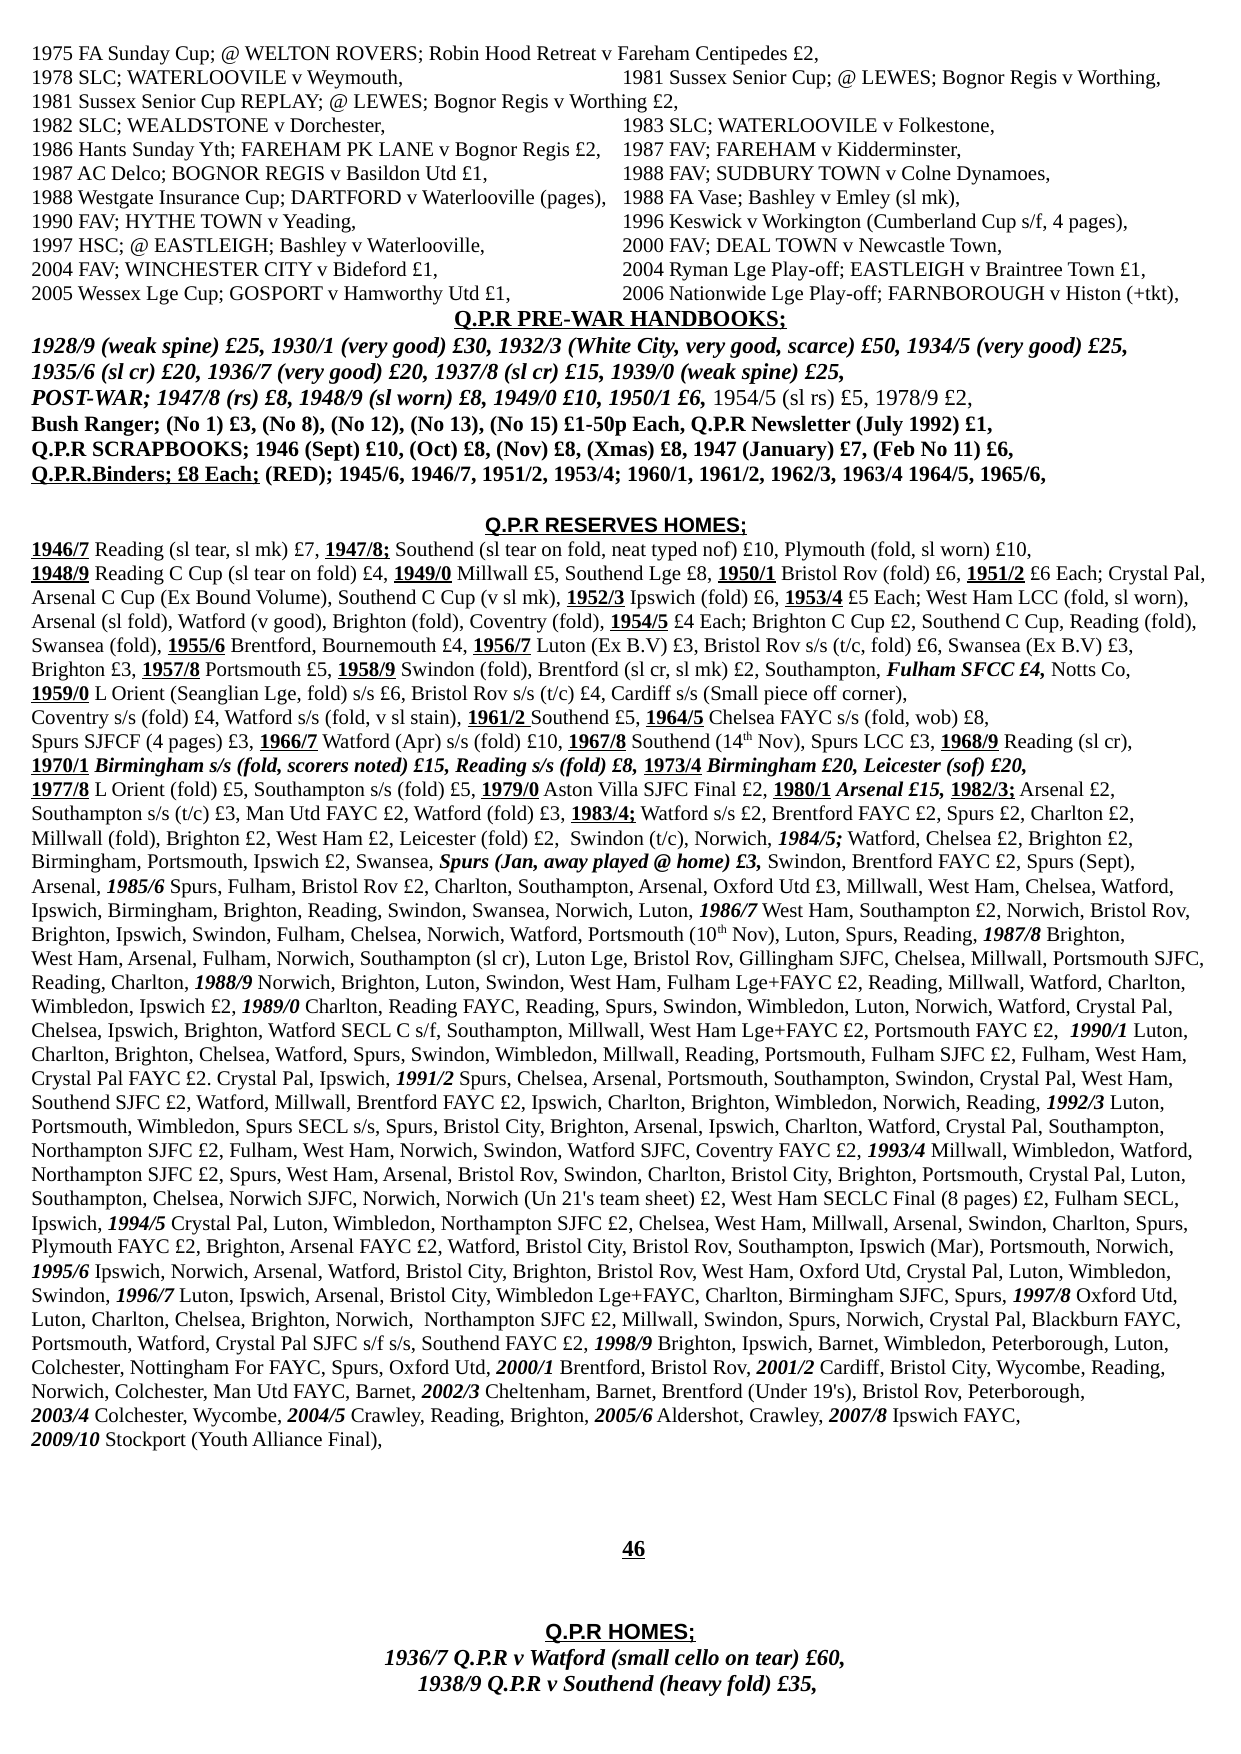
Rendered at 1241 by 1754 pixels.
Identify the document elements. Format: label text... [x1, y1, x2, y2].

text 1936/7 Q.P.R v Watford (small cello on tear) £60, [31, 1644, 1206, 1670]
text POST-WAR; 1947/8 (rs) £8, 1948/9 (sl worn) £8, 1949/0 £10, 1950/1 £6, 1954/5 (sl rs) £5, 1978/9 £2, [31, 384, 1209, 411]
text West Ham, Arsenal, Fulham, Norwich, Southampton (sl cr), Luton Lge, Bristol Rov, Gillingham SJFC, Chelsea, Millwall, Portsmouth SJFC, Reading, Charlton, 1988/9 Norwich, Brighton, Luton, Swindon, West Ham, Fulham Lge+FAYC £2, Reading, Millwall, Watford, Charlton, Wimbledon, Ipswich £2, 1989/0 Charlton, Reading FAYC, Reading, Spurs, Swindon, Wimbledon, Luton, Norwich, Watford, Crystal Pal, Chelsea, Ipswich, Brighton, Watford SECL C s/f, Southampton, Millwall, West Ham Lge+FAYC £2, Portsmouth FAYC £2, 1990/1 Luton, Charlton, Brighton, Chelsea, Watford, Spurs, Swindon, Wimbledon, Millwall, Reading, Portsmouth, Fulham SJFC £2, Fulham, West Ham, [31, 946, 1206, 1066]
text Bush Ranger; (No 1) £3, (No 8), (No 12), (No 13), (No 15) £1-50p Each, Q.P.R Newsletter (July 1992) £1, [31, 411, 1206, 436]
text Crystal Pal FAYC £2. Crystal Pal, Ipswich, 1991/2 Spurs, Chelsea, Arsenal, Portsmouth, Southampton, Swindon, Crystal Pal, West Ham, Southend SJFC £2, Watford, Millwall, Brentford FAYC £2, Ipswich, Charlton, Brighton, Wimbledon, Norwich, Reading, 1992/3 Luton, Portsmouth, Wimbledon, Spurs SECL s/s, Spurs, Bristol City, Brighton, Arsenal, Ipswich, Charlton, Watford, Crystal Pal, Southampton, Northampton SJFC £2, Fulham, West Ham, Norwich, Swindon, Watford SJFC, Coventry FAYC £2, 1993/4 Millwall, Wimbledon, Watford, Northampton SJFC £2, Spurs, West Ham, Arsenal, Bristol Rov, Swindon, Charlton, Bristol City, Brighton, Portsmouth, Crystal Pal, Luton, Southampton, Chelsea, Norwich SJFC, Norwich, Norwich (Un 21's team sheet) £2, West Ham SECLC Final (8 pages) £2, Fulham SECL, Ipswich, 1994/5 Crystal Pal, Luton, Wimbledon, Northampton SJFC £2, Chelsea, West Ham, Millwall, Arsenal, Swindon, Charlton, Spurs, Plymouth FAYC £2, Brighton, Arsenal FAYC £2, Watford, Bristol City, Bristol Rov, Southampton, Ipswich (Mar), Portsmouth, Norwich, 1995/6 Ipswich, Norwich, Arsenal, Watford, Bristol City, Brighton, Bristol Rov, West Ham, Oxford Utd, Crystal Pal, Luton, Wimbledon, Swindon, 1996/7 Luton, Ipswich, Arsenal, Bristol City, Wimbledon Lge+FAYC, Charlton, Birmingham SJFC, Spurs, 1997/8 Oxford Utd, Luton, Charlton, Chelsea, Brighton, Norwich, Northampton SJFC £2, Millwall, Swindon, Spurs, Norwich, Crystal Pal, Blackburn FAYC, Portsmouth, Watford, Crystal Pal SJFC s/f s/s, Southend FAYC £2, 1998/9 Brighton, Ipswich, Barnet, Wimbledon, Peterborough, Luton, Colchester, Nottingham For FAYC, Spurs, Oxford Utd, 2000/1 Brentford, Bristol Rov, 2001/2 Cardiff, Bristol City, Wycombe, Reading, Norwich, Colchester, Man Utd FAYC, Barnet, 2002/3 Cheltenham, Barnet, Brentford (Under 19's), Bristol Rov, Peterborough, [31, 1066, 1206, 1403]
text Q.P.R RESERVES HOMES; [31, 513, 1206, 537]
text 1981 Sussex Senior Cup REPLAY; @ LEWES; Bognor Regis v Worthing £2, [31, 89, 1209, 113]
text 1948/9 Reading C Cup (sl tear on fold) £4, 1949/0 Millwall £5, Southend Lge £8, 1950/1 Bristol Rov (fold) £6, 1951/2 £6 Each; Crystal Pal, Arsenal C Cup (Ex Bound Volume), Southend C Cup (v sl mk), 1952/3 Ipswich (fold) £6, 1953/4 £5 Each; West Ham LCC (fold, sl worn), Arsenal (sl fold), Watford (v good), Brighton (fold), Coventry (fold), 1954/5 £4 Each; Brighton C Cup £2, Southend C Cup, Reading (fold), Swansea (fold), 1955/6 Brentford, Bournemouth £4, 1956/7 Luton (Ex B.V) £3, Bristol Rov s/s (t/c, fold) £6, Swansea (Ex B.V) £3, [31, 561, 1206, 657]
text 1990 FAV; HYTHE TOWN v Yeading, 1996 Keswick v Workington (Cumberland Cup s/f, 4 pages), [31, 209, 1209, 233]
text Brighton £3, 1957/8 Portsmouth £5, 1958/9 Swindon (fold), Brentford (sl cr, sl mk) £2, Southampton, Fulham SFCC £4, Notts Co, [31, 657, 1206, 681]
text 46 [31, 1535, 1209, 1561]
text 1986 Hants Sunday Yth; FAREHAM PK LANE v Bognor Regis £2, 1987 FAV; FAREHAM v Kidderminster, [31, 137, 1209, 161]
text 1978 SLC; WATERLOOVILE v Weymouth, 1981 Sussex Senior Cup; @ LEWES; Bognor Regis v Worthing, [31, 65, 1209, 89]
text 2003/4 Colchester, Wycombe, 2004/5 Crawley, Reading, Brighton, 2005/6 Aldershot, Crawley, 2007/8 Ipswich FAYC, [31, 1403, 1206, 1427]
text 1928/9 (weak spine) £25, 1930/1 (very good) £30, 1932/3 (White City, very good, scarce) £50, 1934/5 (very good) £25, [31, 332, 1209, 358]
text 1988 Westgate Insurance Cup; DARTFORD v Waterlooville (pages), 1988 FA Vase; Bashley v Emley (sl mk), [31, 185, 1209, 209]
text Spurs SJFCF (4 pages) £3, 1966/7 Watford (Apr) s/s (fold) £10, 1967/8 Southend (14th Nov), Spurs LCC £3, 1968/9 Reading (sl cr), [31, 729, 1206, 753]
text 1997 HSC; @ EASTLEIGH; Bashley v Waterlooville, 2000 FAV; DEAL TOWN v Newcastle Town, [31, 233, 1209, 257]
text 1938/9 Q.P.R v Southend (heavy fold) £35, [31, 1670, 1206, 1697]
text 1977/8 L Orient (fold) £5, Southampton s/s (fold) £5, 1979/0 Aston Villa SJFC Final £2, 1980/1 Arsenal £15, 1982/3; Arsenal £2, Southampton s/s (t/c) £3, Man Utd FAYC £2, Watford (fold) £3, 1983/4; Watford s/s £2, Brentford FAYC £2, Spurs £2, Charlton £2, Millwall (fold), Brighton £2, West Ham £2, Leicester (fold) £2, Swindon (t/c), Norwich, 1984/5; Watford, Chelsea £2, Brighton £2, Birmingham, Portsmouth, Ipswich £2, Swansea, Spurs (Jan, away played @ home) £3, Swindon, Brentford FAYC £2, Spurs (Sept), Arsenal, 1985/6 Spurs, Fulham, Bristol Rov £2, Charlton, Southampton, Arsenal, Oxford Utd £3, Millwall, West Ham, Chelsea, Watford, Ipswich, Birmingham, Brighton, Reading, Swindon, Swansea, Norwich, Luton, 1986/7 West Ham, Southampton £2, Norwich, Bristol Rov, Brighton, Ipswich, Swindon, Fulham, Chelsea, Norwich, Watford, Portsmouth (10th Nov), Luton, Spurs, Reading, 1987/8 Brighton, [31, 777, 1206, 946]
text 1975 FA Sunday Cup; @ WELTON ROVERS; Robin Hood Retreat v Fareham Centipedes £2, [31, 41, 1209, 65]
text 1982 SLC; WEALDSTONE v Dorchester, 1983 SLC; WATERLOOVILE v Folkestone, [31, 113, 1209, 137]
text 1970/1 Birmingham s/s (fold, scorers noted) £15, Reading s/s (fold) £8, 1973/4 Birmingham £20, Leicester (sof) £20, [31, 753, 1206, 777]
text Coventry s/s (fold) £4, Watford s/s (fold, v sl stain), 1961/2 Southend £5, 1964/5 Chelsea FAYC s/s (fold, wob) £8, [31, 705, 1206, 729]
text Q.P.R HOMES; [31, 1619, 1209, 1644]
text Q.P.R PRE-WAR HANDBOOKS; [31, 305, 1209, 332]
text 1946/7 Reading (sl tear, sl mk) £7, 1947/8; Southend (sl tear on fold, neat typed nof) £10, Plymouth (fold, sl worn) £10, [31, 537, 1206, 561]
text 1935/6 (sl cr) £20, 1936/7 (very good) £20, 1937/8 (sl cr) £15, 1939/0 (weak spine) £25, [31, 358, 1209, 384]
text Q.P.R SCRAPBOOKS; 1946 (Sept) £10, (Oct) £8, (Nov) £8, (Xmas) £8, 1947 (January) £7, (Feb No 11) £6, [31, 436, 1206, 461]
text 1959/0 L Orient (Seanglian Lge, fold) s/s £6, Bristol Rov s/s (t/c) £4, Cardiff s/s (Small piece off corner), [31, 681, 1206, 705]
text 2004 FAV; WINCHESTER CITY v Bideford £1, 2004 Ryman Lge Play-off; EASTLEIGH v Braintree Town £1, [31, 257, 1209, 281]
text Q.P.R.Binders; £8 Each; (RED); 1945/6, 1946/7, 1951/2, 1953/4; 1960/1, 1961/2, 1962/3, 1963/4 1964/5, 1965/6, [31, 461, 1206, 486]
text 2009/10 Stockport (Youth Alliance Final), [31, 1427, 1209, 1451]
text 2005 Wessex Lge Cup; GOSPORT v Hamworthy Utd £1, 2006 Nationwide Lge Play-off; FARNBOROUGH v Histon (+tkt), [31, 281, 1209, 305]
text 1987 AC Delco; BOGNOR REGIS v Basildon Utd £1, 1988 FAV; SUDBURY TOWN v Colne Dynamoes, [31, 161, 1209, 185]
